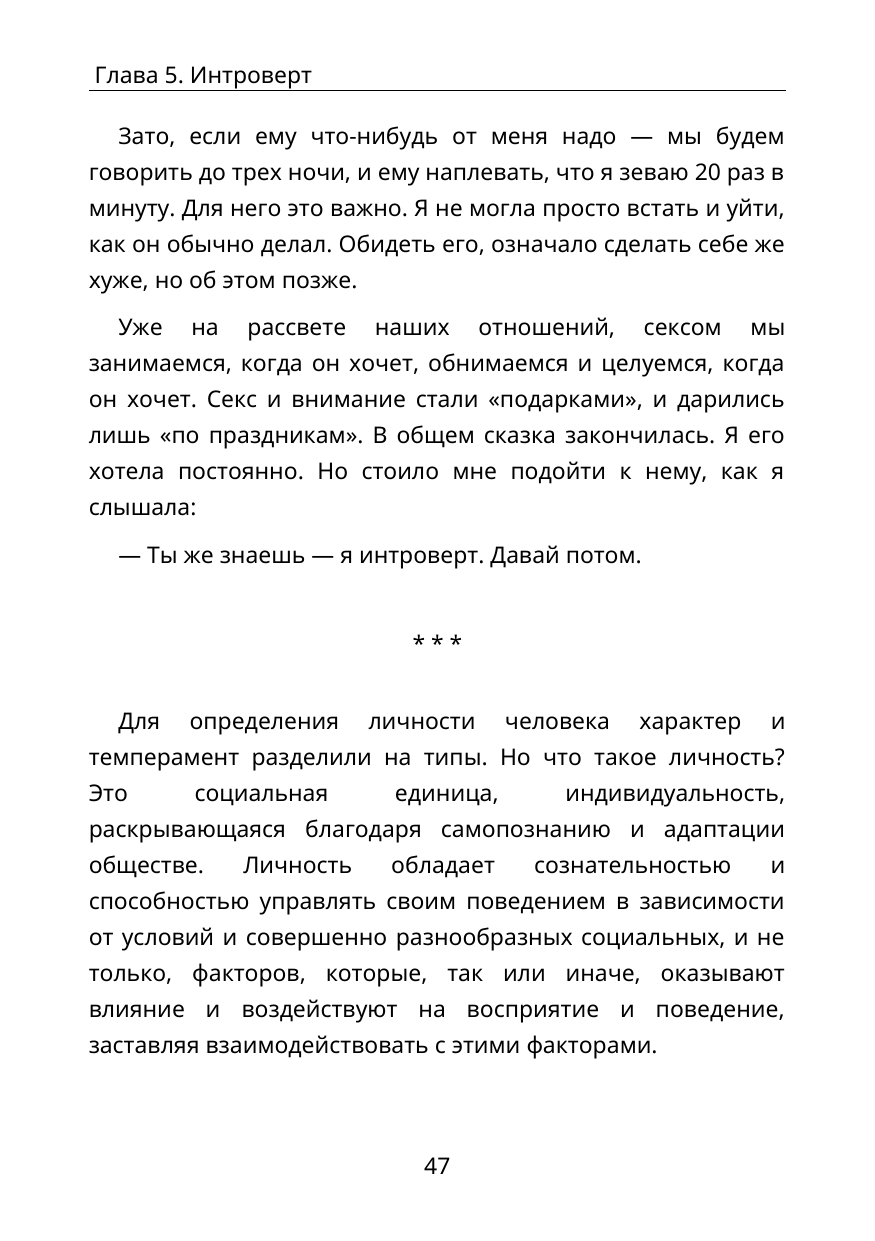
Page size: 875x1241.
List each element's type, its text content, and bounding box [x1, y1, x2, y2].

text — Ты же знаешь — я интроверт. Давай потом. [88, 539, 786, 570]
subtitle * * * [88, 628, 786, 659]
text Уже на рассвете наших отношений, сексом мы занимаемся, когда он хочет, обнимаемся и целуемся, когда он хочет. Секс и внимание стали «подарками», и дарились лишь «по праздникам». В общем сказка закончилась. Я его хотела постоянно. Но стоило мне подойти к нему, как я слышала: [88, 311, 786, 522]
text Для определения личности человека характер и темперамент разделили на типы. Но что такое личность? Это социальная единица, индивидуальность, раскрывающаяся благодаря самопознанию и адаптации обществе. Личность обладает сознательностью и способностью управлять своим поведением в зависимости от условий и совершенно разнообразных социальных, и не только, факторов, которые, так или иначе, оказывают влияние и воздействуют на восприятие и поведение, заставляя взаимодействовать с этими факторами. [88, 705, 786, 1060]
text Зато, если ему что-нибудь от меня надо — мы будем говорить до трех ночи, и ему наплевать, что я зеваю 20 раз в минуту. Для него это важно. Я не могла просто встать и уйти, как он обычно делал. Обидеть его, означало сделать себе же хуже, но об этом позже. [88, 120, 786, 295]
